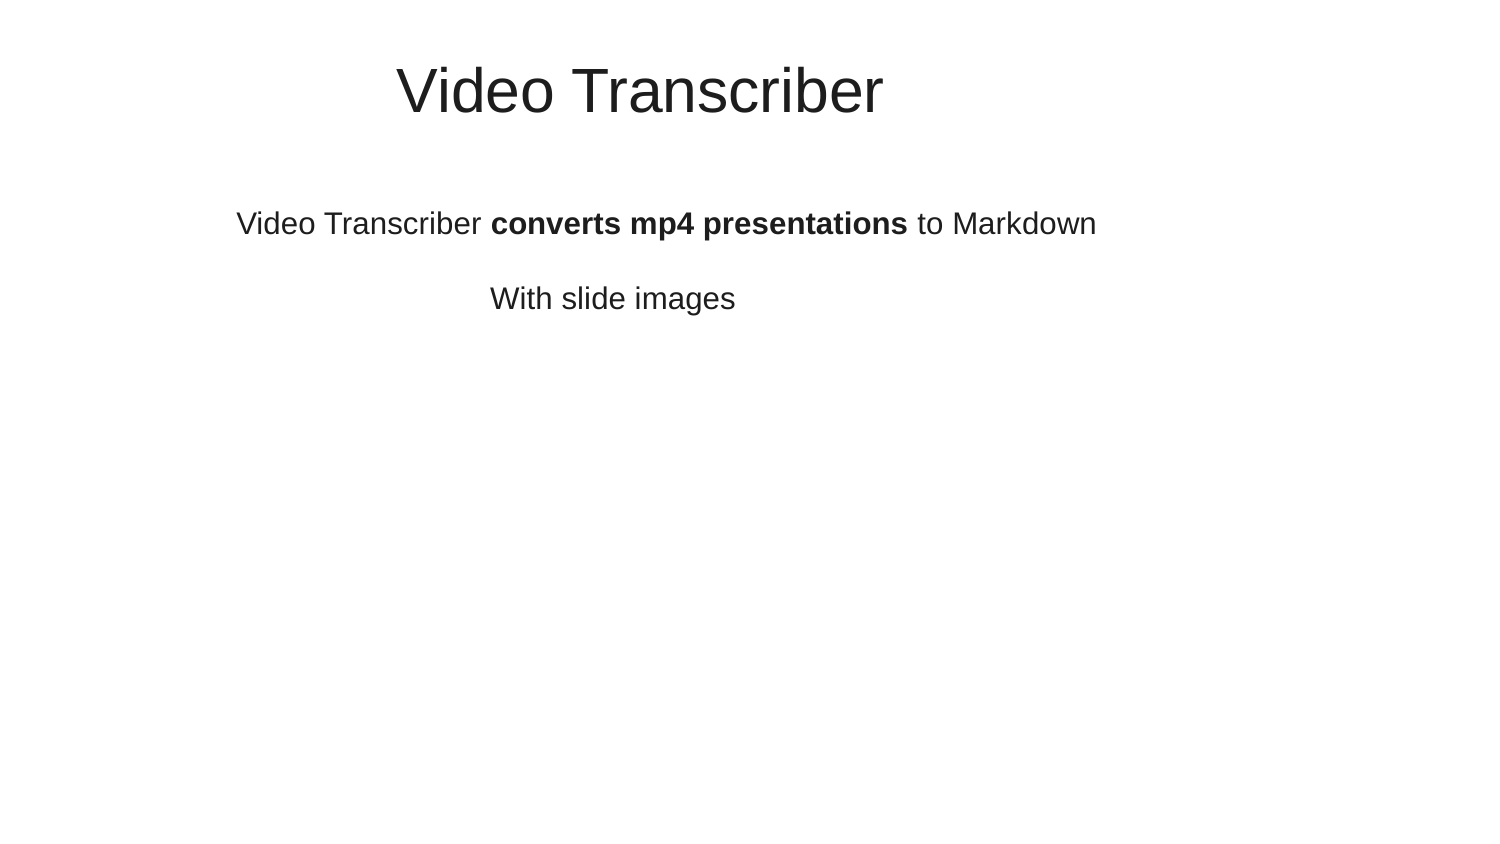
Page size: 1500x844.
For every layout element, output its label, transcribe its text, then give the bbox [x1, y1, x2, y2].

text_box Video Transcriber [396, 62, 1084, 125]
text_box Video Transcriber converts mp4 presentations to Markdown [236, 196, 1180, 241]
text_box With slide images [490, 271, 786, 316]
